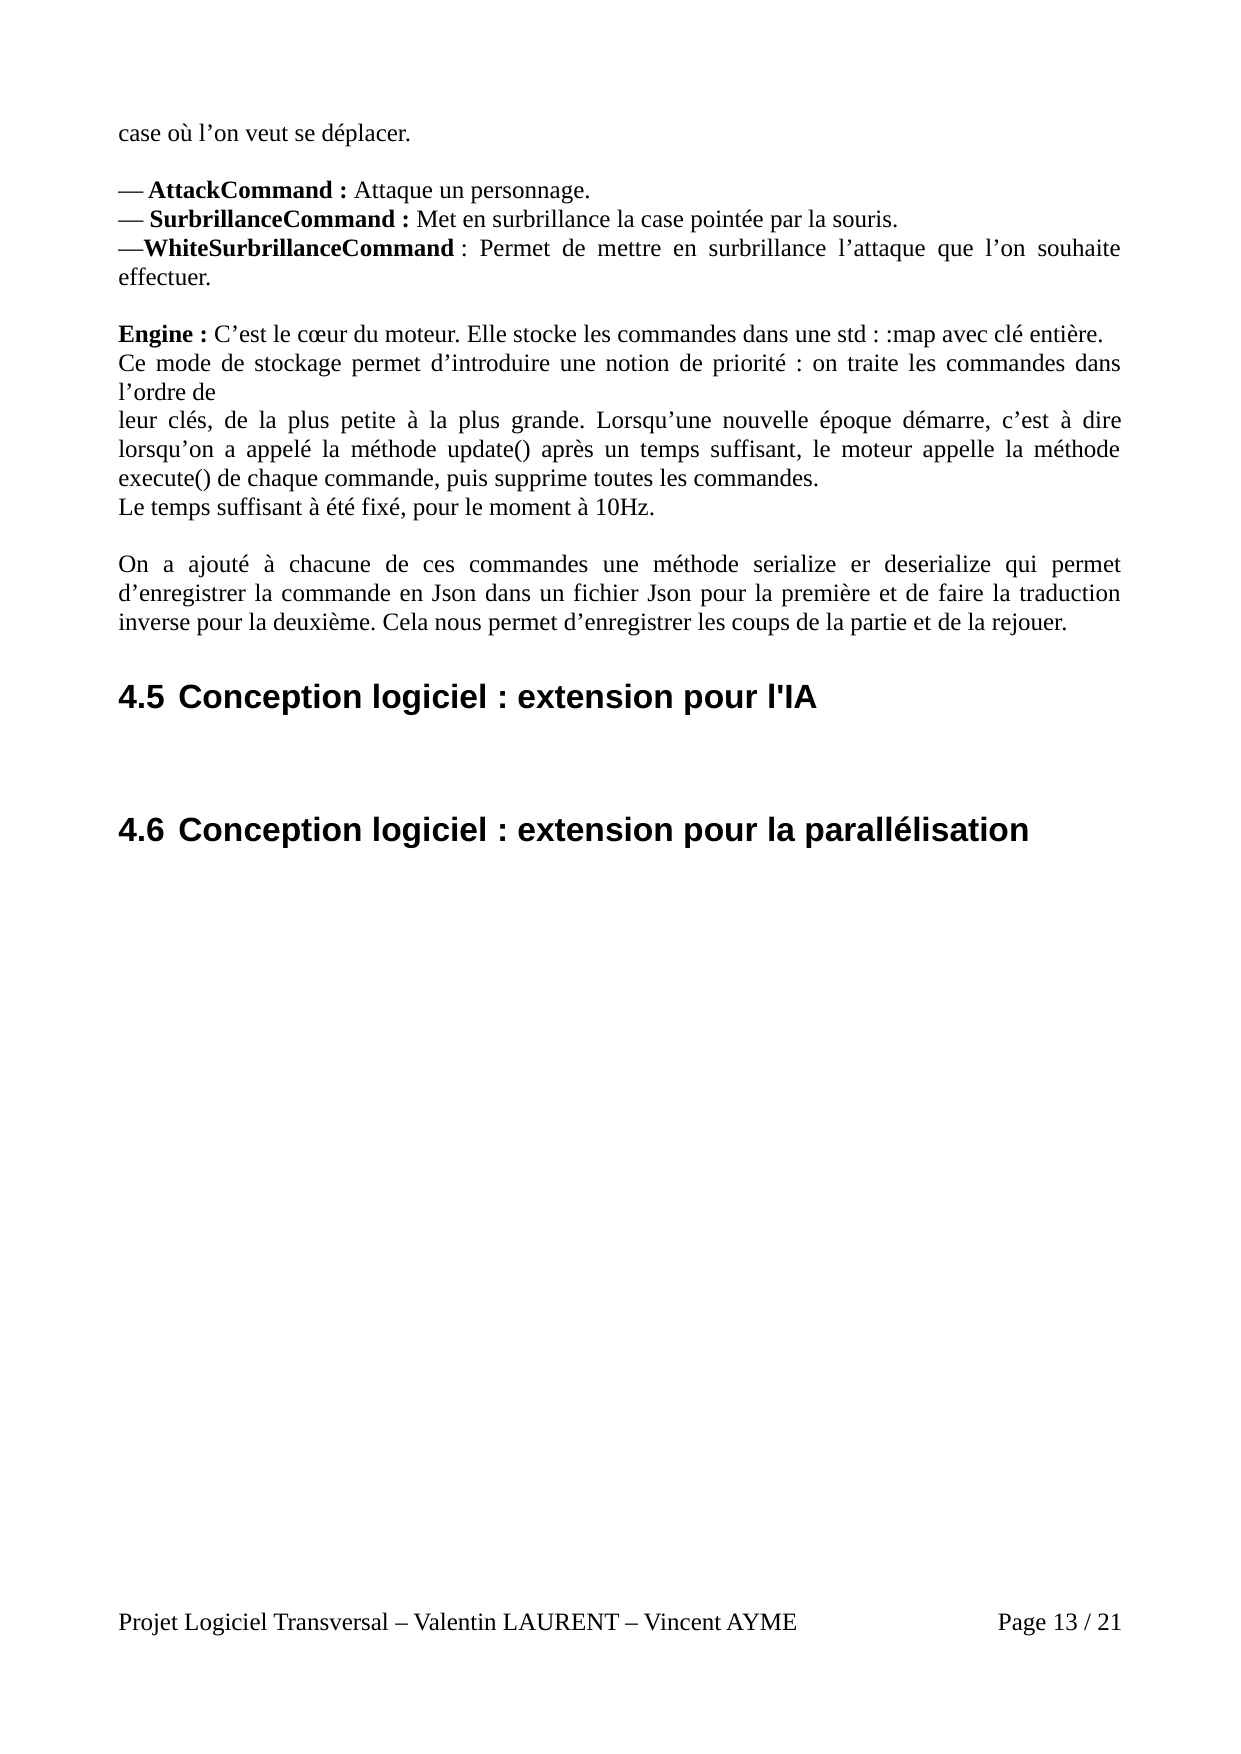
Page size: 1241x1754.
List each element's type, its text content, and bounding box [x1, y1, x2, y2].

subtitle Conception logiciel : extension pour la parallélisation [118, 809, 1122, 848]
text Le temps suffisant à été fixé, pour le moment à 10Hz. [118, 492, 1122, 521]
text — AttackCommand : Attaque un personnage. [118, 176, 1122, 204]
text Engine : C’est le cœur du moteur. Elle stocke les commandes dans une std : :map avec clé entière. [118, 319, 1122, 348]
subtitle Conception logiciel : extension pour l'IA [118, 677, 1122, 716]
text —WhiteSurbrillanceCommand : Permet de mettre en surbrillance l’attaque que l’on souhaite effectuer. [118, 233, 1122, 291]
text leur clés, de la plus petite à la plus grande. Lorsqu’une nouvelle époque démarre, c’est à dire lorsqu’on a appelé la méthode update() après un temps suffisant, le moteur appelle la méthode execute() de chaque commande, puis supprime toutes les commandes. [118, 406, 1122, 492]
text case où l’on veut se déplacer. [118, 118, 1122, 147]
text Ce mode de stockage permet d’introduire une notion de priorité : on traite les commandes dans l’ordre de [118, 348, 1122, 406]
text — SurbrillanceCommand : Met en surbrillance la case pointée par la souris. [118, 204, 1122, 233]
text On a ajouté à chacune de ces commandes une méthode serialize er deserialize qui permet d’enregistrer la commande en Json dans un fichier Json pour la première et de faire la traduction inverse pour la deuxième. Cela nous permet d’enregistrer les coups de la partie et de la rejouer. [118, 549, 1122, 636]
